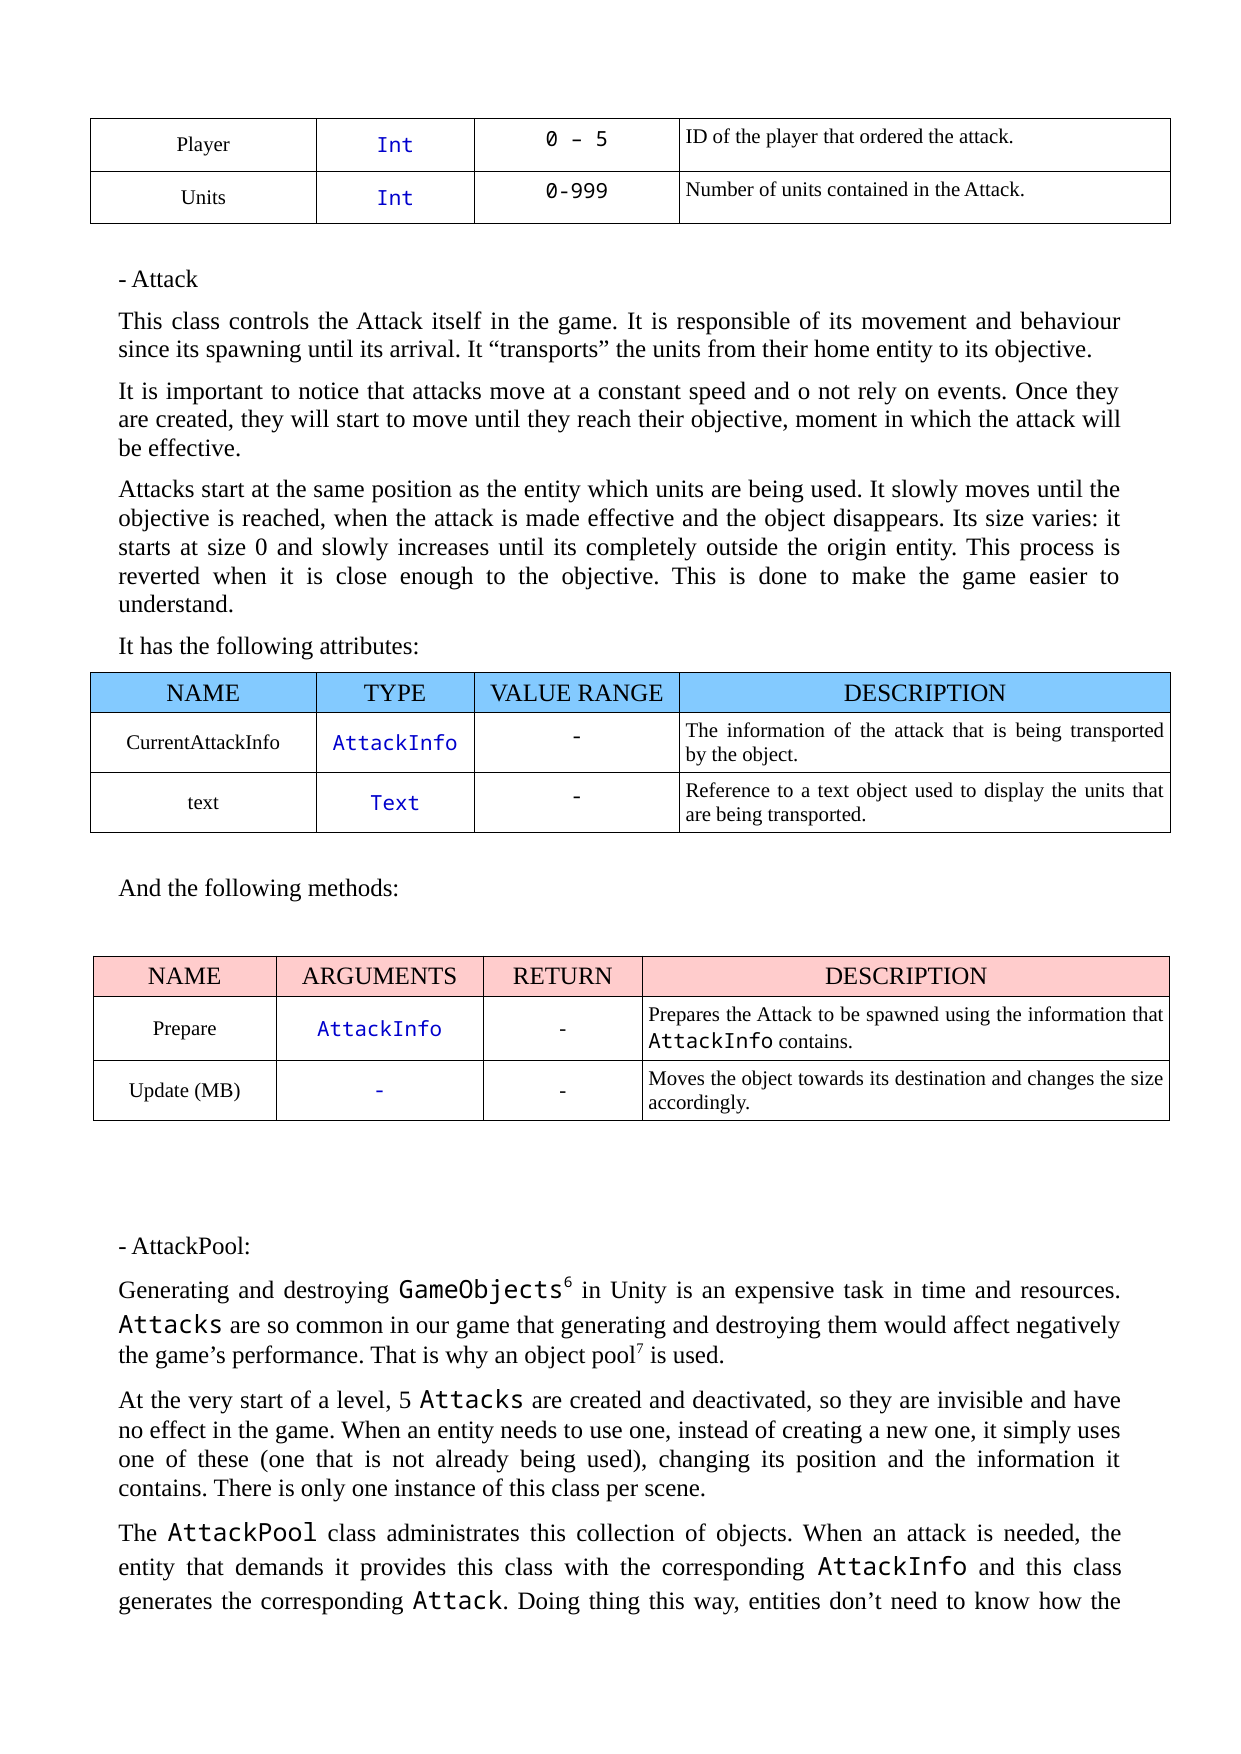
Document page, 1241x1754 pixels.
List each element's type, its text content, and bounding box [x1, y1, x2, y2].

table_cell - [277, 1061, 483, 1119]
table_header RETURN [484, 957, 642, 996]
text The AttackPool class administrates this collection of objects. When an attack is needed, the entity that demands it provides this class with the corresponding AttackInfo and this class generates the corresponding Attack. Doing thing this way, entities don’t need to know how the [118, 1514, 1122, 1617]
table_header DESCRIPTION [643, 957, 1169, 996]
text Attacks start at the same position as the entity which units are being used. It slowly moves until the objective is reached, when the attack is made effective and the object disappears. Its size varies: it starts at size 0 and slowly increases until its completely outside the origin entity. This process is reverted when it is close enough to the objective. This is done to make the game easier to understand. [118, 474, 1122, 618]
table_cell Prepare [94, 997, 276, 1060]
table_header TYPE [317, 673, 474, 712]
table_cell text [91, 773, 316, 832]
text It has the following attributes: [118, 631, 1122, 659]
table_cell 0-999 [475, 172, 679, 223]
table_cell Units [91, 172, 316, 223]
table_cell Int [317, 119, 474, 171]
text This class controls the Attack itself in the game. It is responsible of its movement and behaviour since its spawning until its arrival. It “transports” the units from their home entity to its objective. [118, 306, 1122, 363]
table_cell Int [317, 172, 474, 223]
table_cell ID of the player that ordered the attack. [680, 119, 1170, 171]
table_cell - [484, 1061, 642, 1119]
table_cell CurrentAttackInfo [91, 713, 316, 772]
table_header DESCRIPTION [680, 673, 1170, 712]
text And the following methods: [118, 873, 1122, 902]
table_header VALUE RANGE [475, 673, 679, 712]
text At the very start of a level, 5 Attacks are created and deactivated, so they are invisible and have no effect in the game. When an entity needs to use one, instead of creating a new one, it simply uses one of these (one that is not already being used), changing its position and the information it contains. There is only one instance of this class per scene. [118, 1382, 1122, 1502]
table_cell - [475, 773, 679, 832]
table_cell Prepares the Attack to be spawned using the information that AttackInfo contains. [643, 997, 1169, 1060]
text It is important to notice that attacks move at a constant speed and o not rely on events. Once they are created, they will start to move until they reach their objective, moment in which the attack will be effective. [118, 376, 1122, 462]
table_cell AttackInfo [277, 997, 483, 1060]
table_cell Text [317, 773, 474, 832]
table_header ARGUMENTS [277, 957, 483, 996]
text Generating and destroying GameObjects6 in Unity is an expensive task in time and resources. Attacks are so common in our game that generating and destroying them would affect negatively the game’s performance. That is why an object pool7 is used. [118, 1272, 1122, 1369]
table_cell AttackInfo [317, 713, 474, 772]
table_cell The information of the attack that is being transported by the object. [680, 713, 1170, 772]
table_header NAME [91, 673, 316, 712]
table_cell - [475, 713, 679, 772]
table_cell - [484, 997, 642, 1060]
table_cell Number of units contained in the Attack. [680, 172, 1170, 223]
table_cell Reference to a text object used to display the units that are being transported. [680, 773, 1170, 832]
text - Attack [118, 264, 1122, 293]
table_cell Update (MB) [94, 1061, 276, 1119]
table_header NAME [94, 957, 276, 996]
table_cell Moves the object towards its destination and changes the size accordingly. [643, 1061, 1169, 1119]
text - AttackPool: [118, 1231, 1122, 1260]
table_cell Player [91, 119, 316, 171]
table_cell 0 – 5 [475, 119, 679, 171]
